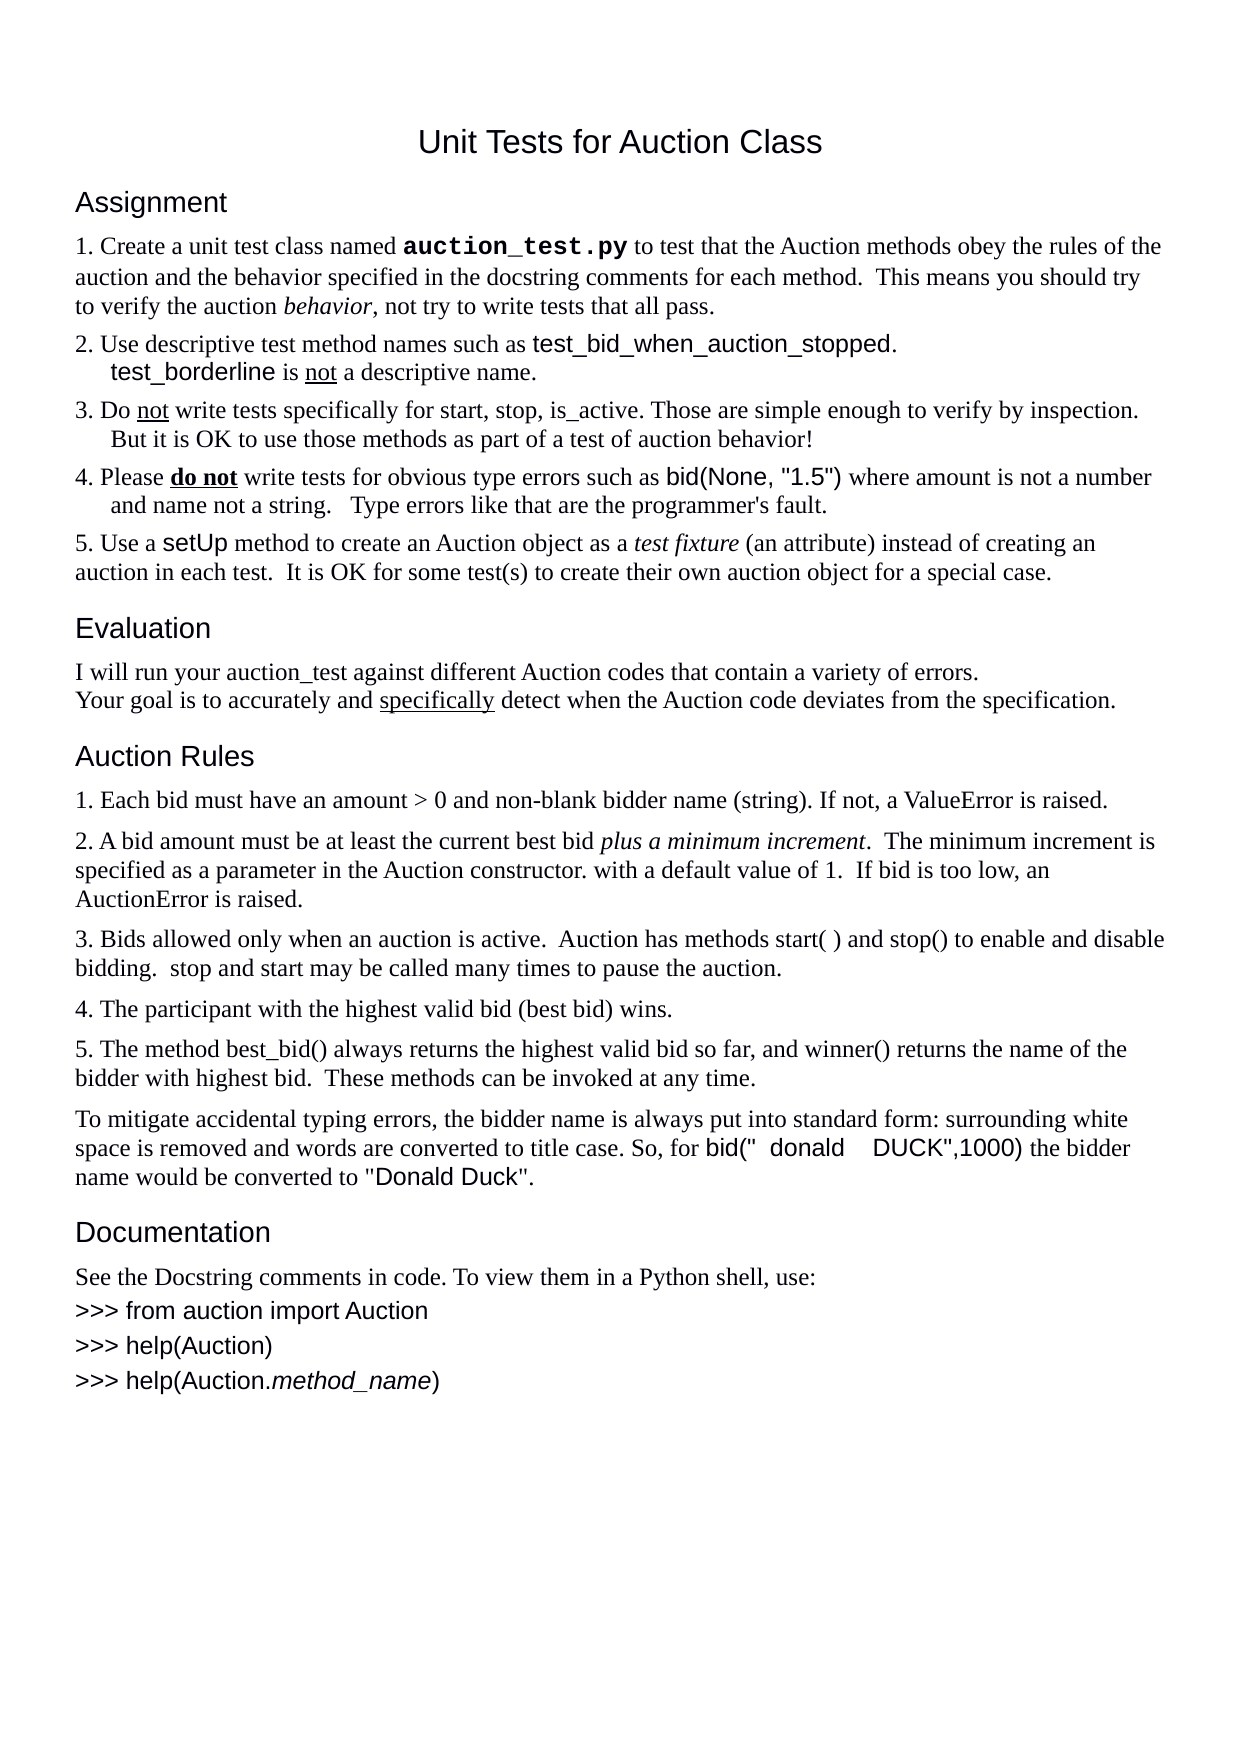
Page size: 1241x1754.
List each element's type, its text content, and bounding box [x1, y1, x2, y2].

text 2. Use descriptive test method names such as test_bid_when_auction_stopped. test_borderline is not a descriptive name. [75, 328, 1165, 386]
subtitle Auction Rules [75, 739, 1165, 773]
text 1. Each bid must have an amount > 0 and non-blank bidder name (string). If not, a ValueError is raised. [75, 785, 1165, 814]
text >>> from auction import Auction [75, 1296, 1165, 1325]
subtitle Documentation [75, 1216, 1165, 1249]
text See the Docstring comments in code. To view them in a Python shell, use: [75, 1262, 1165, 1290]
text >>> help(Auction) [75, 1331, 1165, 1360]
text 1. Create a unit test class named auction_test.py to test that the Auction methods obey the rules of the auction and the behavior specified in the docstring comments for each method. This means you should try to verify the auction behavior, not try to write tests that all pass. [75, 231, 1165, 319]
subtitle Unit Tests for Auction Class [75, 122, 1165, 160]
text 3. Do not write tests specifically for start, stop, is_active. Those are simple enough to verify by inspection. But it is OK to use those methods as part of a test of auction behavior! [75, 395, 1165, 453]
text >>> help(Auction.method_name) [75, 1366, 1165, 1395]
text To mitigate accidental typing errors, the bidder name is always put into standard form: surrounding white space is removed and words are converted to title case. So, for bid(" donald DUCK",1000) the bidder name would be converted to "Donald Duck". [75, 1104, 1165, 1191]
subtitle Assignment [75, 185, 1165, 219]
text 4. The participant with the highest valid bid (best bid) wins. [75, 994, 1165, 1023]
text Your goal is to accurately and specifically detect when the Auction code deviates from the specification. [75, 686, 1165, 714]
subtitle Evaluation [75, 611, 1165, 644]
text 5. The method best_bid() always returns the highest valid bid so far, and winner() returns the name of the bidder with highest bid. These methods can be invoked at any time. [75, 1034, 1165, 1092]
text 2. A bid amount must be at least the current best bid plus a minimum increment. The minimum increment is specified as a parameter in the Auction constructor. with a default value of 1. If bid is too low, an AuctionError is raised. [75, 826, 1165, 912]
text I will run your auction_test against different Auction codes that contain a variety of errors. [75, 657, 1165, 686]
text 3. Bids allowed only when an auction is active. Auction has methods start( ) and stop() to enable and disable bidding. stop and start may be called many times to pause the auction. [75, 924, 1165, 982]
text 5. Use a setUp method to create an Auction object as a test fixture (an attribute) instead of creating an auction in each test. It is OK for some test(s) to create their own auction object for a special case. [75, 528, 1165, 586]
text 4. Please do not write tests for obvious type errors such as bid(None, "1.5") where amount is not a number and name not a string. Type errors like that are the programmer's fault. [75, 462, 1165, 519]
